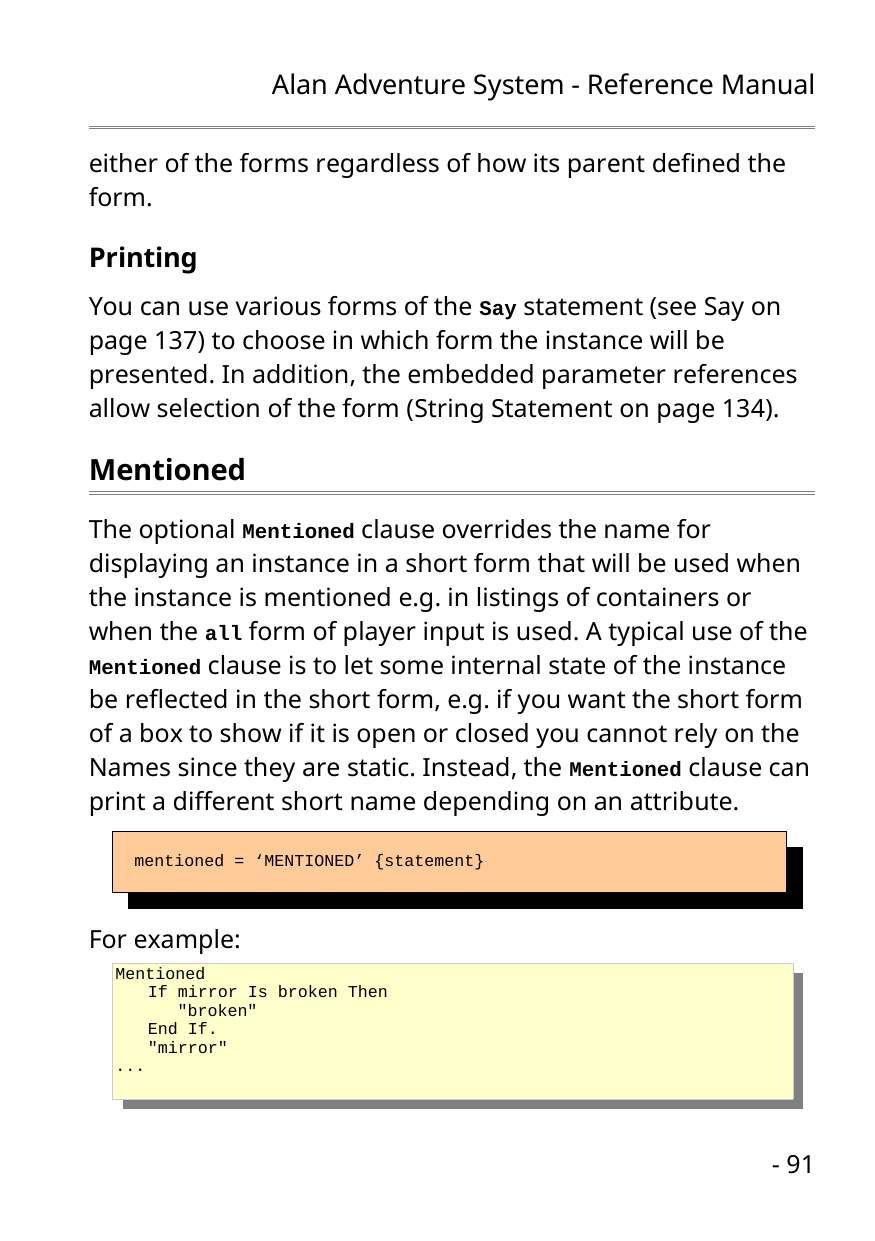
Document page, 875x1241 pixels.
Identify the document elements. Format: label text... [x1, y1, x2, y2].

text either of the forms regardless of how its parent defined the form. [88, 146, 815, 213]
text mentioned = ‘MENTIONED’ {statement} [113, 832, 786, 892]
text For example: [88, 922, 815, 956]
subtitle Mentioned [88, 450, 815, 494]
subtitle Printing [88, 239, 815, 276]
text You can use various forms of the Say statement (see Say on page 105) to choose in which form the instance will be presented. In addition, the embedded parameter references allow selection of the form (String Statement on page 102). [88, 289, 815, 424]
text The optional Mentioned clause overrides the name for displaying an instance in a short form that will be used when the instance is mentioned e.g. in listings of containers or when the all form of player input is used. A typical use of the Mentioned clause is to let some internal state of the instance be reflected in the short form, e.g. if you want the short form of a box to show if it is open or closed you cannot rely on the Names since they are static. Instead, the Mentioned clause can print a different short name depending on an attribute. [88, 512, 815, 818]
text Mentioned If mirror Is broken Then "broken" End If. "mirror" ... [113, 964, 793, 1074]
